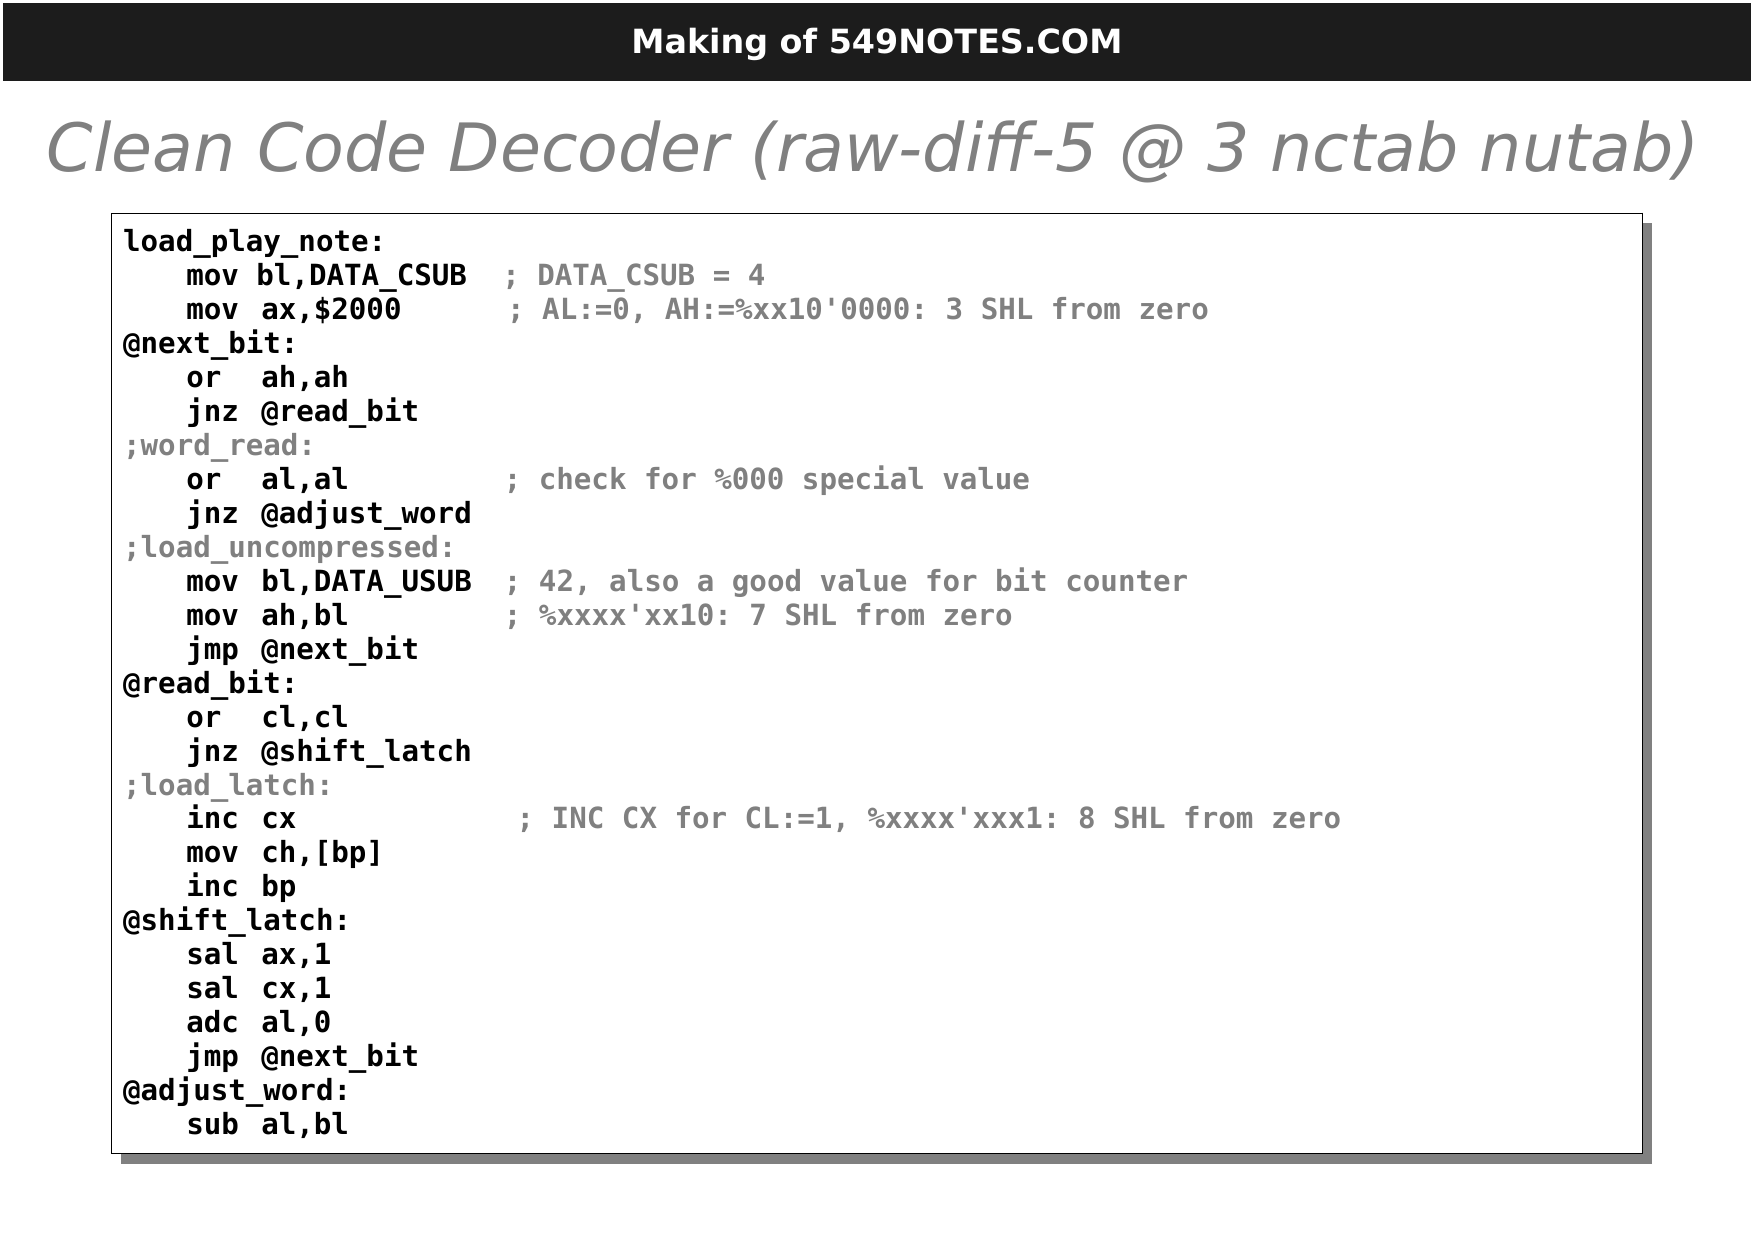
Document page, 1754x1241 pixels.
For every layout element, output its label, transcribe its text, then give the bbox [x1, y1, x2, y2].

text Clean Code Decoder (raw-diff-5 @ 3 nctab nutab) [3, 110, 1751, 188]
table_header load_play_note: mov bl,DATA_CSUB ; DATA_CSUB = 4 mov ax,$2000 ; AL:=0, AH:=%xx10'0000: 3 SHL from zero @next_bit: or ah,ah jnz @read_bit ;word_read: or al,al ; check for %000 special value jnz @adjust_word ;load_uncompressed: mov bl,DATA_USUB ; 42, also a good value for bit counter mov ah,bl ; %xxxx'xx10: 7 SHL from zero jmp @next_bit @read_bit: or cl,cl jnz @shift_latch ;load_latch: inc cx ; INC CX for CL:=1, %xxxx'xxx1: 8 SHL from zero mov ch,[bp] inc bp @shift_latch: sal ax,1 sal cx,1 adc al,0 jmp @next_bit @adjust_word: sub al,bl [105, 207, 1658, 1169]
